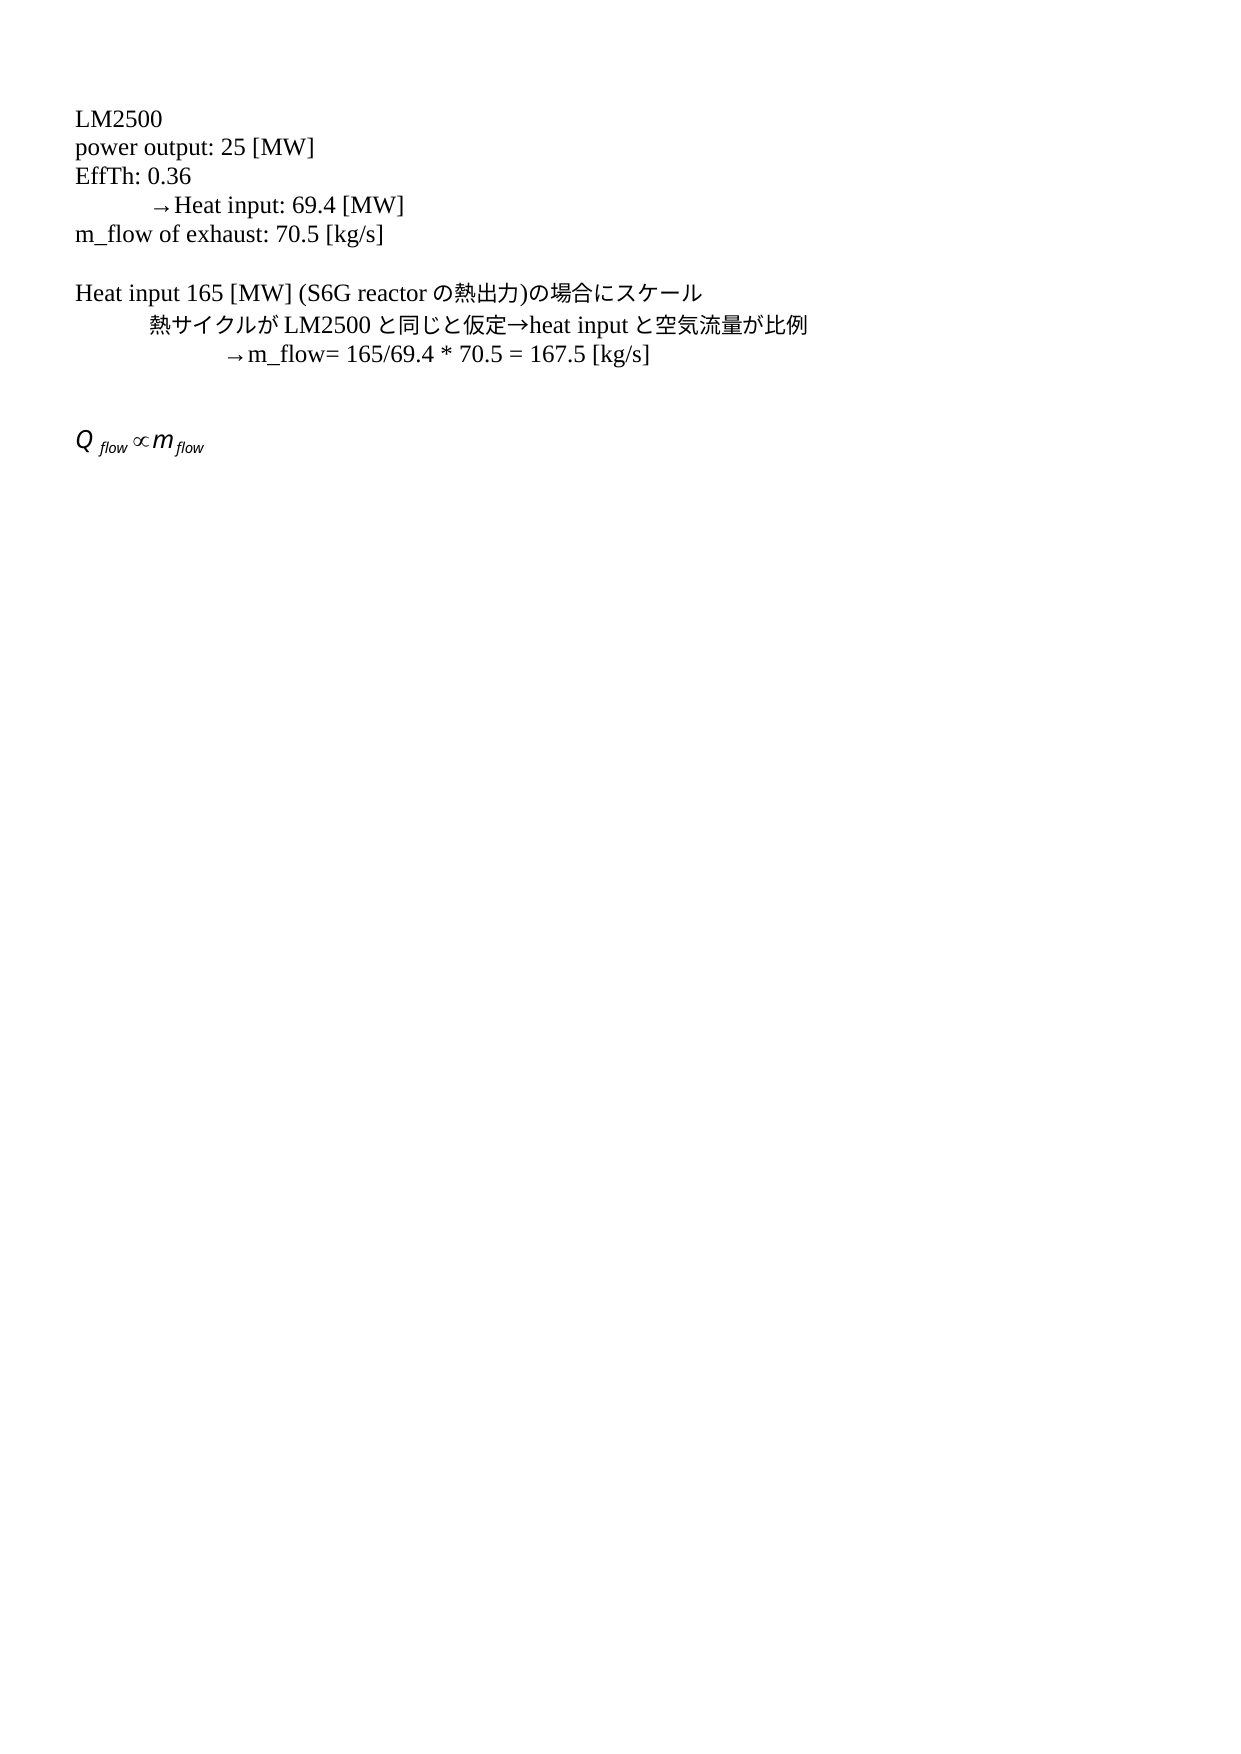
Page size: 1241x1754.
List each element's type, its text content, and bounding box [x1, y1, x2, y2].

text power output: 25 [MW] [75, 132, 1165, 161]
text →m_flow= 165/69.4 * 70.5 = 167.5 [kg/s] [75, 339, 1165, 368]
text LM2500 [75, 104, 1165, 132]
text m_flow of exhaust: 70.5 [kg/s] [75, 219, 1165, 247]
text Heat input 165 [MW] (S6G reactorの熱出力)の場合にスケール [75, 276, 1165, 308]
text →Heat input: 69.4 [MW] [75, 190, 1165, 219]
text 熱サイクルがLM2500と同じと仮定→heat inputと空気流量が比例 [75, 308, 1165, 339]
text EffTh: 0.36 [75, 161, 1165, 190]
